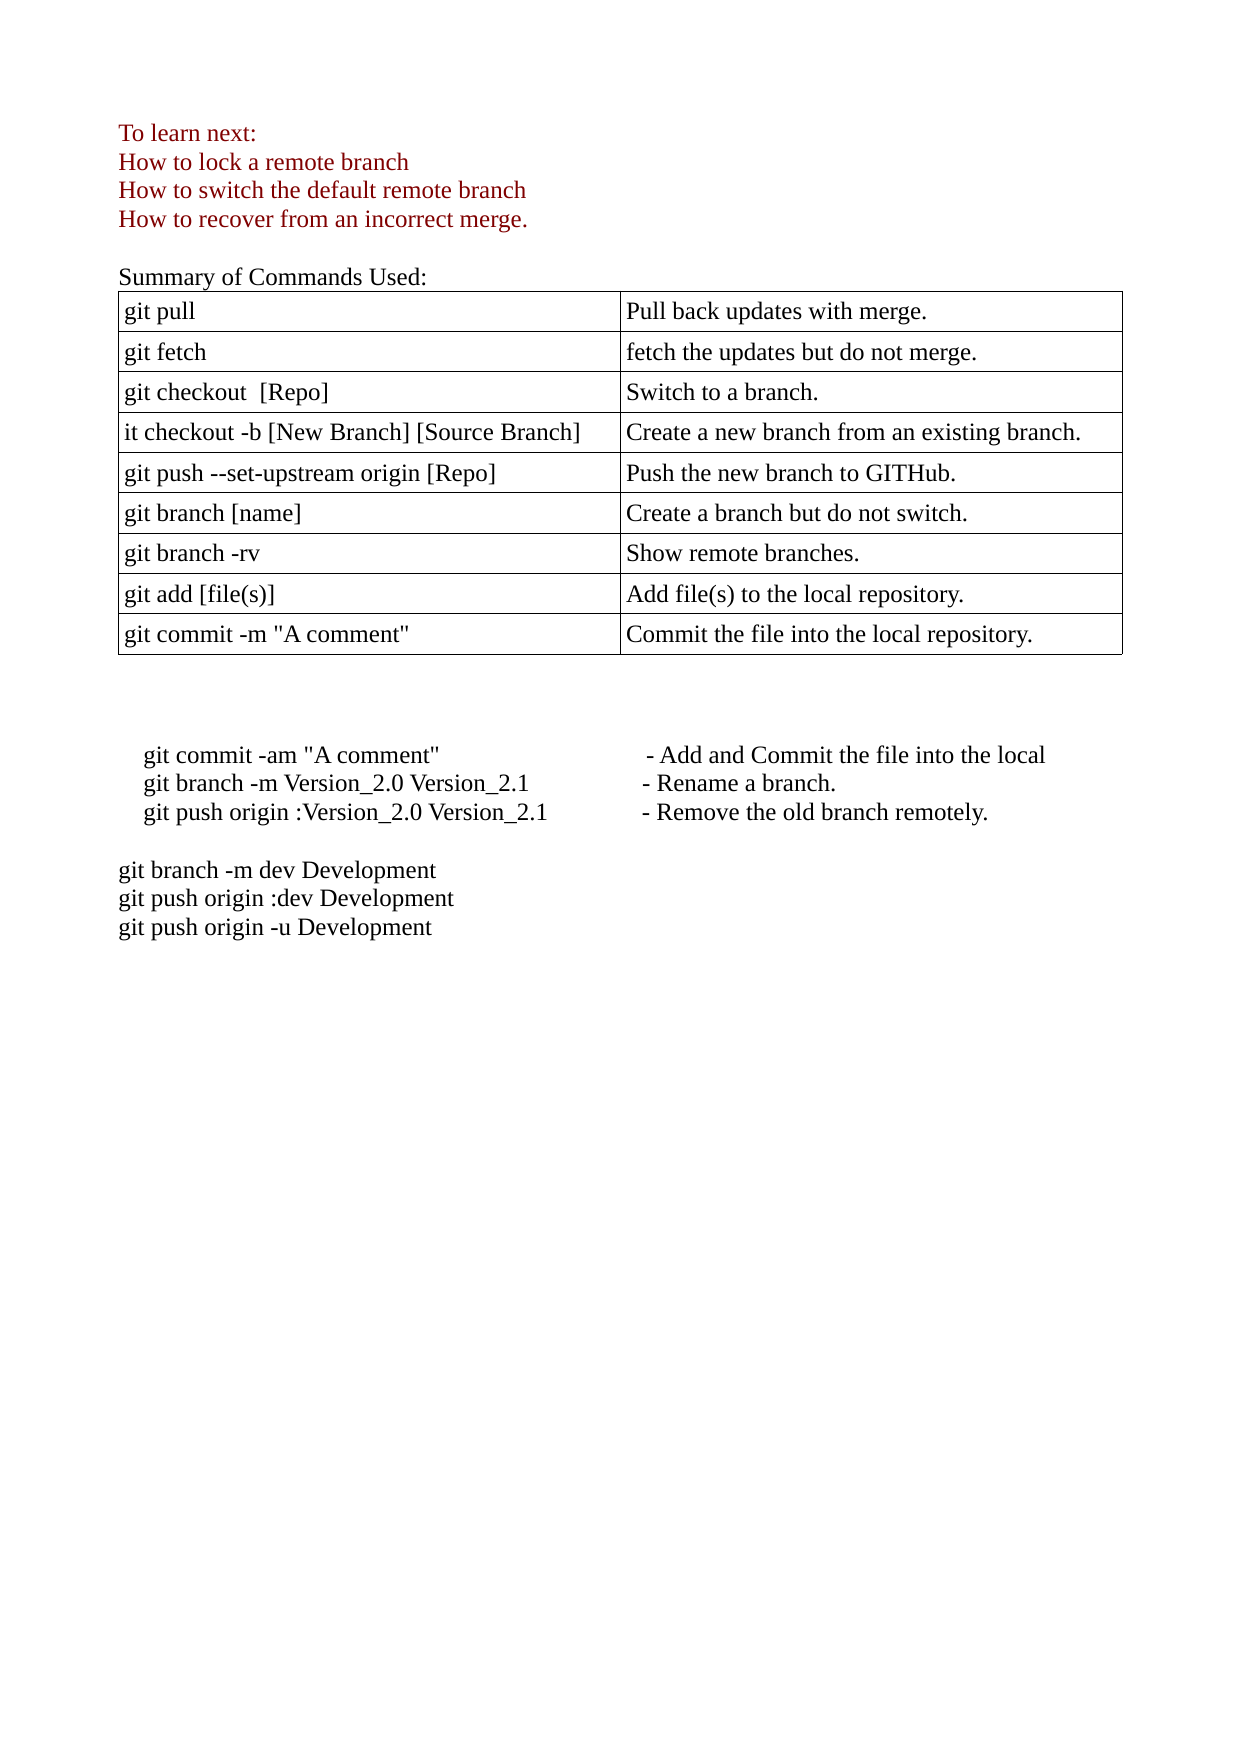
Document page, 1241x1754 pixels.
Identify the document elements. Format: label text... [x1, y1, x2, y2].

text How to switch the default remote branch [118, 176, 1122, 204]
table_cell git branch [name] [119, 493, 620, 532]
table_cell Add file(s) to the local repository. [621, 574, 1122, 613]
table_header Pull back updates with merge. [621, 292, 1122, 331]
text To learn next: [118, 118, 1122, 147]
text git push origin :Version_2.0 Version_2.1 - Remove the old branch remotely. [118, 797, 1122, 826]
text git commit -am "A comment" - Add and Commit the file into the local [118, 740, 1122, 768]
text git branch -m dev Development [118, 855, 1122, 883]
table_cell git commit -m "A comment" [119, 614, 620, 653]
table_cell Create a branch but do not switch. [621, 493, 1122, 532]
text Summary of Commands Used: [118, 262, 1122, 291]
table_cell git fetch [119, 332, 620, 371]
text git push origin -u Development [118, 912, 1122, 941]
table_cell fetch the updates but do not merge. [621, 332, 1122, 371]
table_cell it checkout -b [New Branch] [Source Branch] [119, 413, 620, 452]
table_cell Switch to a branch. [621, 372, 1122, 412]
text How to recover from an incorrect merge. [118, 204, 1122, 233]
table_cell git push --set-upstream origin [Repo] [119, 453, 620, 492]
text git push origin :dev Development [118, 883, 1122, 912]
table_cell Show remote branches. [621, 534, 1122, 573]
table_cell Create a new branch from an existing branch. [621, 413, 1122, 452]
text How to lock a remote branch [118, 147, 1122, 176]
table_cell Push the new branch to GITHub. [621, 453, 1122, 492]
table_cell git add [file(s)] [119, 574, 620, 613]
table_cell git checkout [Repo] [119, 372, 620, 412]
table_cell Commit the file into the local repository. [621, 614, 1122, 653]
table_cell git branch -rv [119, 534, 620, 573]
table_header git pull [119, 292, 620, 331]
text git branch -m Version_2.0 Version_2.1 - Rename a branch. [118, 768, 1122, 797]
